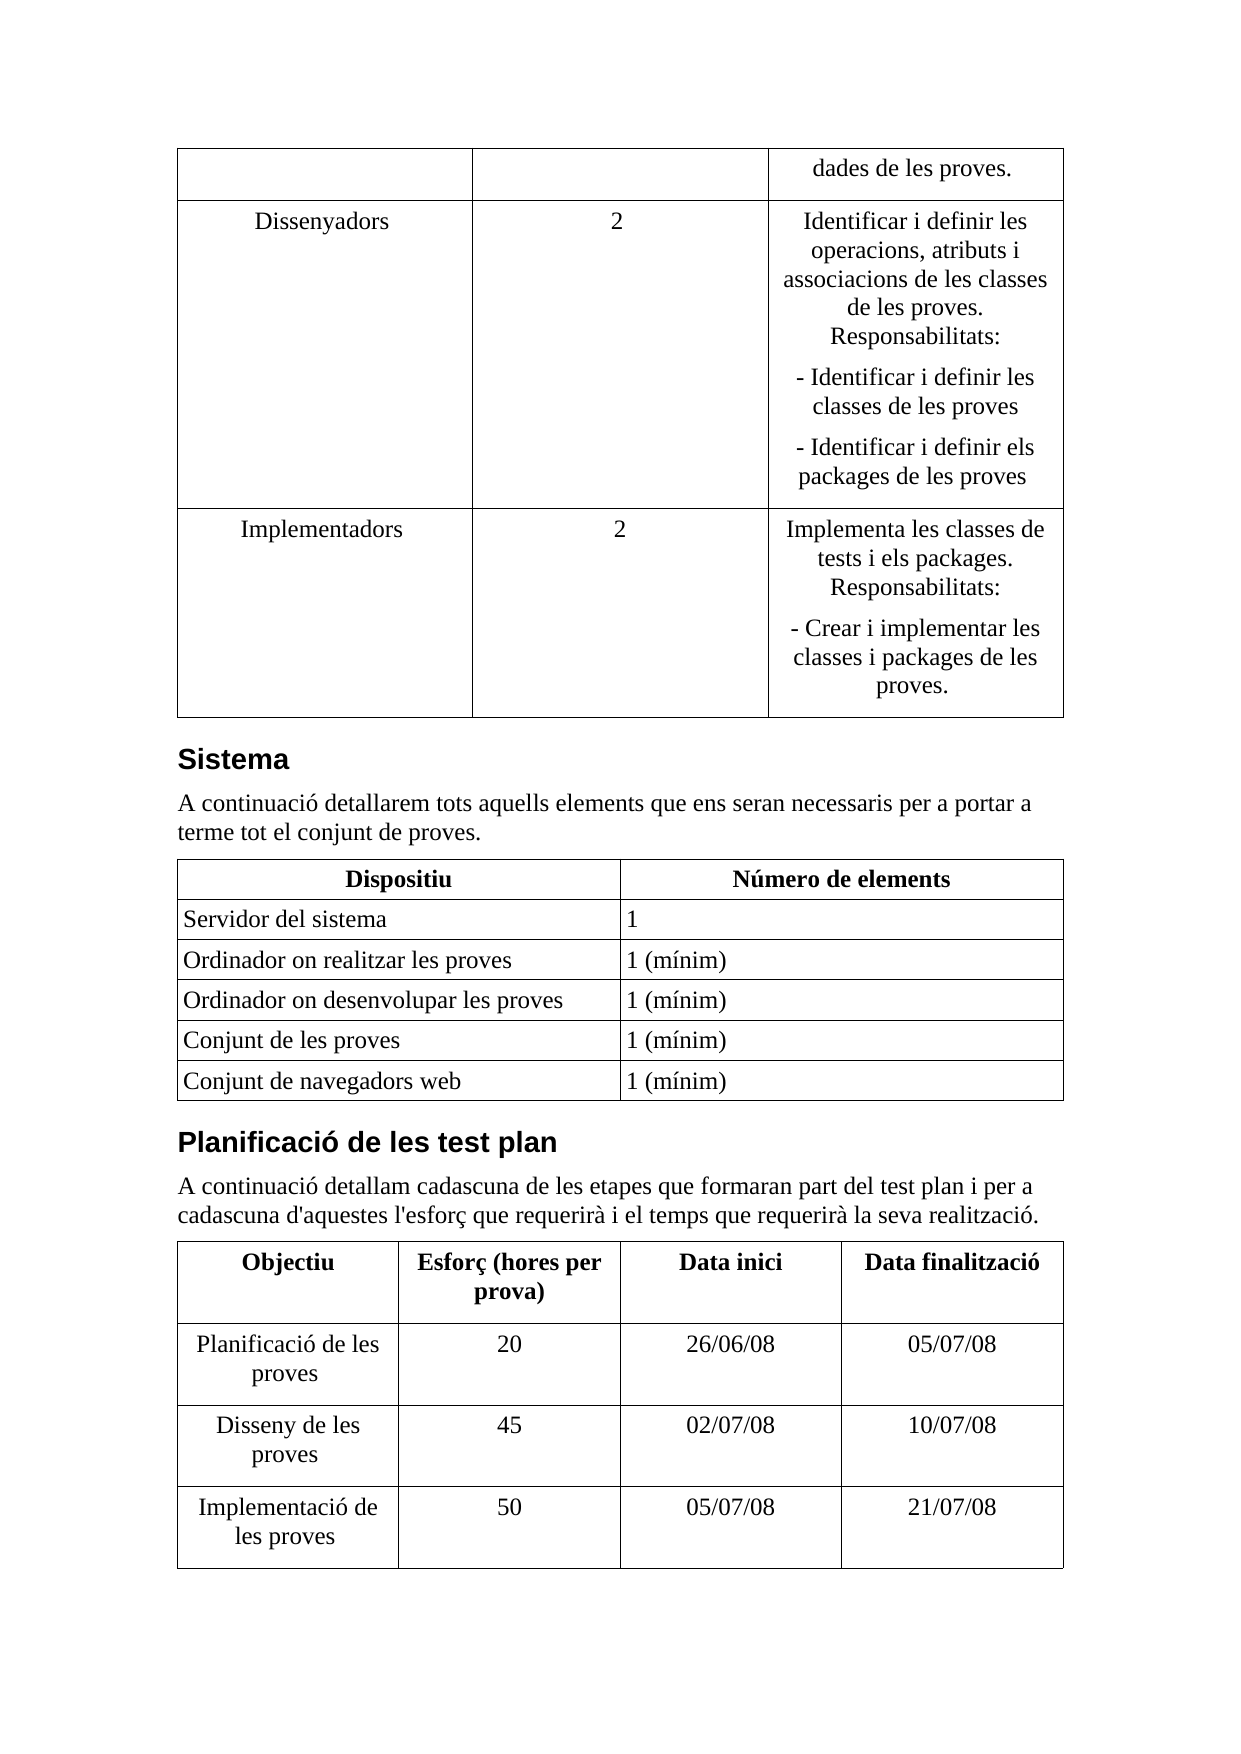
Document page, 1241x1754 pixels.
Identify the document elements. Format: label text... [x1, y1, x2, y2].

table_header Objectiu [178, 1242, 398, 1323]
table_cell 26/06/08 [621, 1324, 841, 1404]
table_cell 50 [399, 1487, 620, 1568]
text A continuació detallarem tots aquells elements que ens seran necessaris per a portar a terme tot el conjunt de proves. [177, 788, 1063, 846]
table_cell 1 [621, 900, 1063, 939]
table_cell Conjunt de navegadors web [178, 1061, 620, 1100]
table_cell Implementadors [178, 509, 472, 717]
subtitle Sistema [177, 742, 1063, 776]
table_cell 05/07/08 [621, 1487, 841, 1568]
table_header Número de elements [621, 860, 1063, 899]
subtitle Planificació de les test plan [177, 1125, 1063, 1159]
table_cell 1 (mínim) [621, 940, 1063, 979]
table_cell Implementa les classes de tests i els packages. Responsabilitats: - Crear i implementar les classes i packages de les proves. [769, 509, 1063, 717]
table_cell Disseny de les proves [178, 1406, 398, 1486]
table_header Esforç (hores per prova) [399, 1242, 620, 1323]
table_cell Ordinador on realitzar les proves [178, 940, 620, 979]
table_cell [473, 149, 768, 200]
table_cell 1 (mínim) [621, 980, 1063, 1020]
table_cell Conjunt de les proves [178, 1021, 620, 1060]
table_cell Ordinador on desenvolupar les proves [178, 980, 620, 1020]
table_cell Servidor del sistema [178, 900, 620, 939]
table_cell 1 (mínim) [621, 1021, 1063, 1060]
table_header Data inici [621, 1242, 841, 1323]
table_cell Dissenyadors [178, 201, 472, 508]
table_cell [178, 149, 472, 200]
table_cell Planificació de les proves [178, 1324, 398, 1404]
table_cell 05/07/08 [842, 1324, 1063, 1404]
table_header Dispositiu [178, 860, 620, 899]
table_cell 20 [399, 1324, 620, 1404]
table_header Data finalització [842, 1242, 1063, 1323]
text A continuació detallam cadascuna de les etapes que formaran part del test plan i per a cadascuna d'aquestes l'esforç que requerirà i el temps que requerirà la seva realització. [177, 1171, 1063, 1229]
table_cell 02/07/08 [621, 1406, 841, 1486]
table_cell Implementació de les proves [178, 1487, 398, 1568]
table_cell dades de les proves. [769, 149, 1063, 200]
table_cell 2 [473, 201, 768, 508]
table_cell 10/07/08 [842, 1406, 1063, 1486]
table_cell Identificar i definir les operacions, atributs i associacions de les classes de les proves. Responsabilitats: - Identificar i definir les classes de les proves - Identificar i definir els packages de les proves [769, 201, 1063, 508]
table_cell 2 [473, 509, 768, 717]
table_cell 21/07/08 [842, 1487, 1063, 1568]
table_cell 45 [399, 1406, 620, 1486]
table_cell 1 (mínim) [621, 1061, 1063, 1100]
